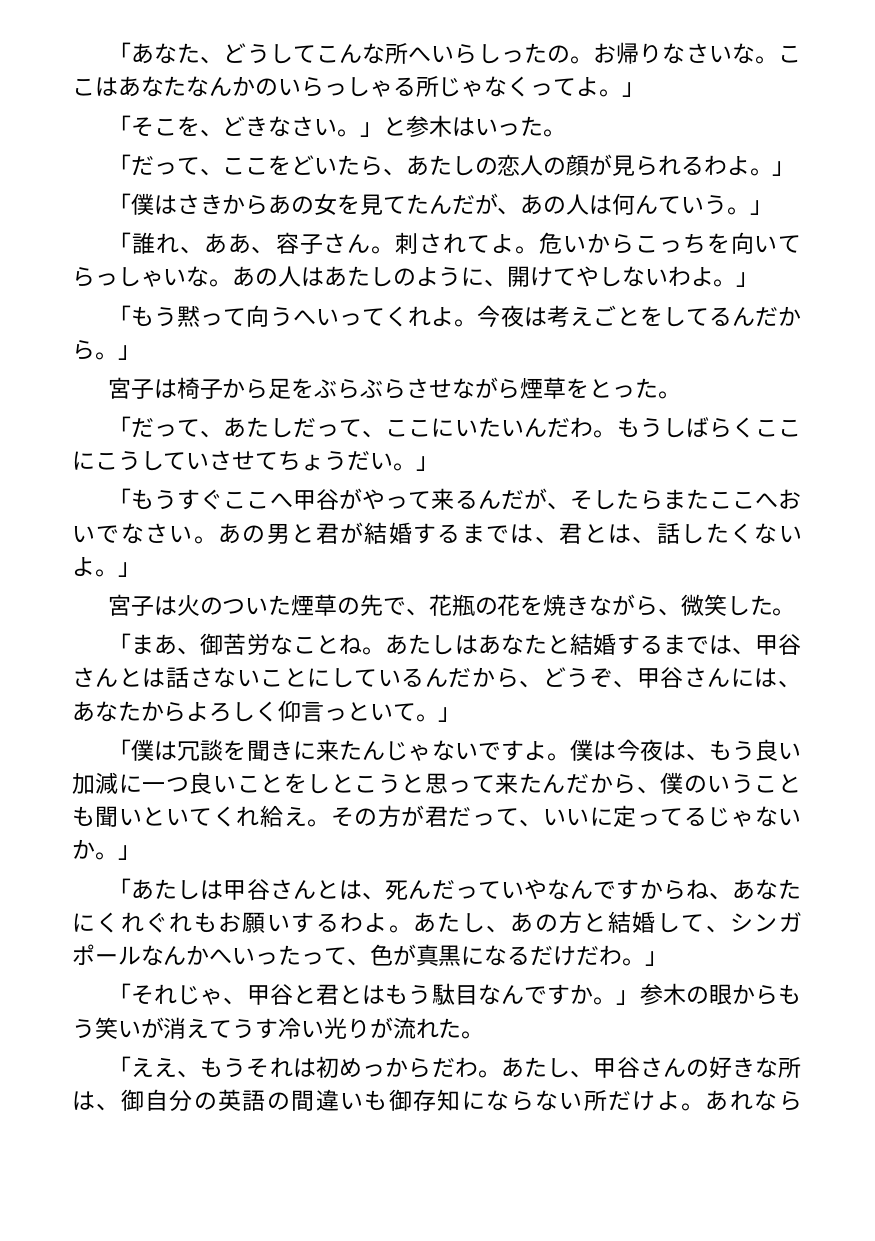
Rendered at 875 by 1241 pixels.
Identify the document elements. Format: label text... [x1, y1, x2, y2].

text 「誰れ、ああ、容子さん。刺されてよ。危いからこっちを向いてらっしゃいな。あの人はあたしのように、開けてやしないわよ。」 [72, 226, 802, 292]
text 「あなた、どうしてこんな所へいらしったの。お帰りなさいな。ここはあなたなんかのいらっしゃる所じゃなくってよ。」 [72, 36, 802, 102]
text 「まあ、御苦労なことね。あたしはあなたと結婚するまでは、甲谷さんとは話さないことにしているんだから、どうぞ、甲谷さんには、あなたからよろしく仰言っといて。」 [72, 627, 802, 727]
text 「僕はさきからあの女を見てたんだが、あの人は何んていう。」 [72, 187, 802, 220]
text 「そこを、どきなさい。」と参木はいった。 [72, 108, 802, 142]
text 「僕は冗談を聞きに来たんじゃないですよ。僕は今夜は、もう良い加減に一つ良いことをしとこうと思って来たんだから、僕のいうことも聞いといてくれ給え。その方が君だって、いいに定ってるじゃないか。」 [72, 733, 802, 866]
text 「だって、あたしだって、ここにいたいんだわ。もうしばらくここにこうしていさせてちょうだい。」 [72, 410, 802, 476]
text 「もうすぐここへ甲谷がやって来るんだが、そしたらまたここへおいでなさい。あの男と君が結婚するまでは、君とは、話したくないよ。」 [72, 482, 802, 582]
text 宮子は椅子から足をぶらぶらさせながら煙草をとった。 [72, 371, 802, 404]
text 「もう黙って向うへいってくれよ。今夜は考えごとをしてるんだから。」 [72, 298, 802, 365]
text 「だって、ここをどいたら、あたしの恋人の顔が見られるわよ。」 [72, 148, 802, 181]
text 宮子は火のついた煙草の先で、花瓶の花を焼きながら、微笑した。 [72, 588, 802, 621]
text 「ええ、もうそれは初めっからだわ。あたし、甲谷さんの好きな所は、御自分の英語の間違いも御存知にならない所だけよ。あれなら [72, 1049, 802, 1116]
text 「それじゃ、甲谷と君とはもう駄目なんですか。」参木の眼からもう笑いが消えてうす冷い光りが流れた。 [72, 977, 802, 1044]
text 「あたしは甲谷さんとは、死んだっていやなんですからね、あなたにくれぐれもお願いするわよ。あたし、あの方と結婚して、シンガポールなんかへいったって、色が真黒になるだけだわ。」 [72, 872, 802, 971]
